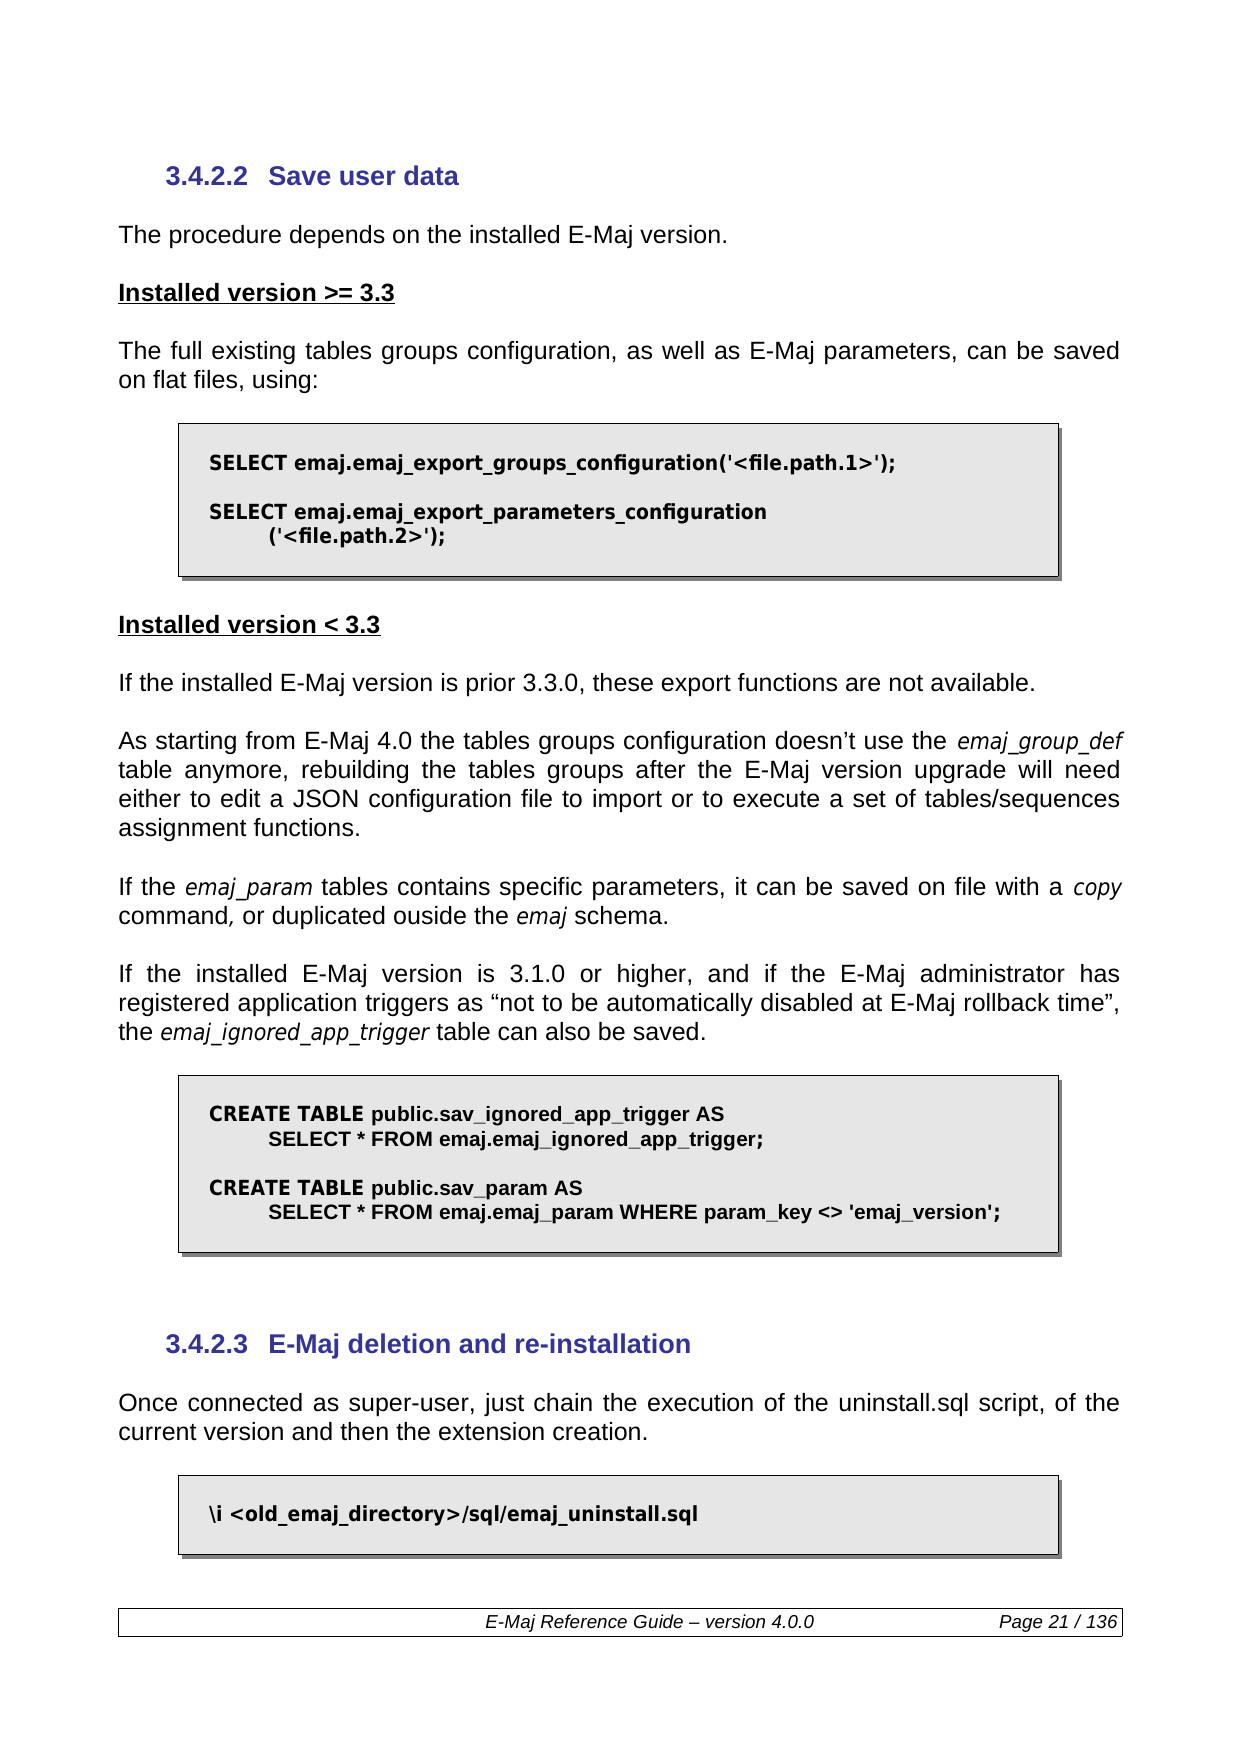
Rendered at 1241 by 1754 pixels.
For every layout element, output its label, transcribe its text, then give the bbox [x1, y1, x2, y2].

text If the installed E-Maj version is prior 3.3.0, these export functions are not available. [118, 668, 1122, 697]
text The full existing tables groups configuration, as well as E-Maj parameters, can be saved on flat files, using: [118, 336, 1122, 394]
text If the installed E-Maj version is 3.1.0 or higher, and if the E-Maj administrator has registered application triggers as “not to be automatically disabled at E-Maj rollback time”, the emaj_ignored_app_trigger table can also be saved. [118, 959, 1122, 1046]
text SELECT emaj.emaj_export_groups_configuration('<file.path.1>'); [179, 448, 1058, 472]
text SELECT emaj.emaj_export_parameters_configuration ('<file.path.2>'); [179, 497, 1058, 546]
text CREATE TABLE public.sav_ignored_app_trigger AS SELECT * FROM emaj.emaj_ignored_app_trigger; [179, 1099, 1058, 1148]
text As starting from E-Maj 4.0 the tables groups configuration doesn’t use the emaj_group_def table anymore, rebuilding the tables groups after the E-Maj version upgrade will need either to edit a JSON configuration file to import or to execute a set of tables/sequences assignment functions. [118, 726, 1122, 842]
text Installed version < 3.3 [118, 610, 1122, 639]
text Once connected as super-user, just chain the execution of the uninstall.sql script, of the current version and then the extension creation. [118, 1388, 1122, 1446]
text CREATE TABLE public.sav_param AS SELECT * FROM emaj.emaj_param WHERE param_key <> 'emaj_version'; [179, 1173, 1058, 1222]
text \i <old_emaj_directory>/sql/emaj_uninstall.sql [179, 1499, 1058, 1524]
subtitle E-Maj deletion and re-installation [165, 1328, 1122, 1359]
text Installed version >= 3.3 [118, 278, 1122, 307]
subtitle Save user data [165, 160, 1122, 191]
text If the emaj_param tables contains specific parameters, it can be saved on file with a copy command, or duplicated ouside the emaj schema. [118, 871, 1122, 929]
text The procedure depends on the installed E-Maj version. [118, 220, 1122, 249]
